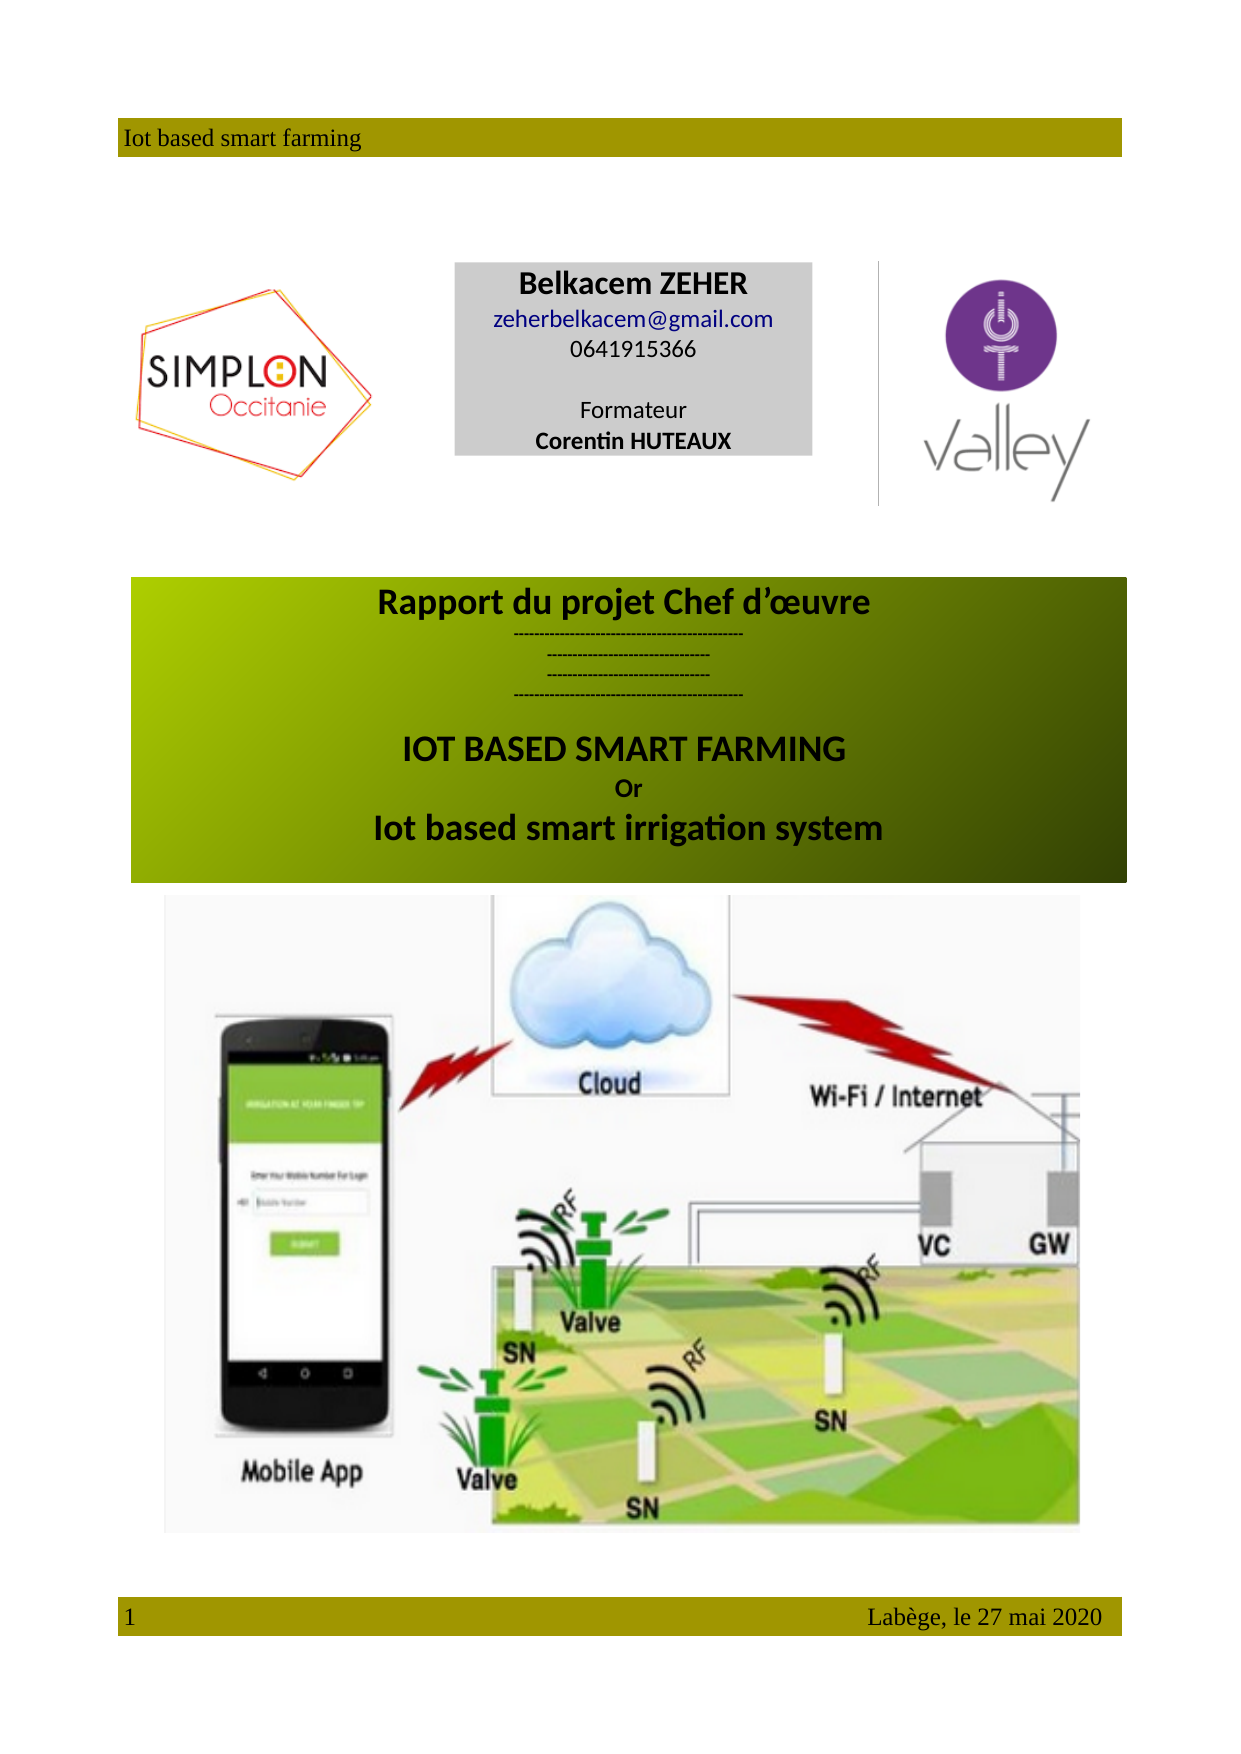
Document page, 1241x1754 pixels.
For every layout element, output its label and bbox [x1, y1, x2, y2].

picture [164, 895, 1081, 1533]
picture [880, 265, 1122, 507]
picture [115, 263, 392, 507]
